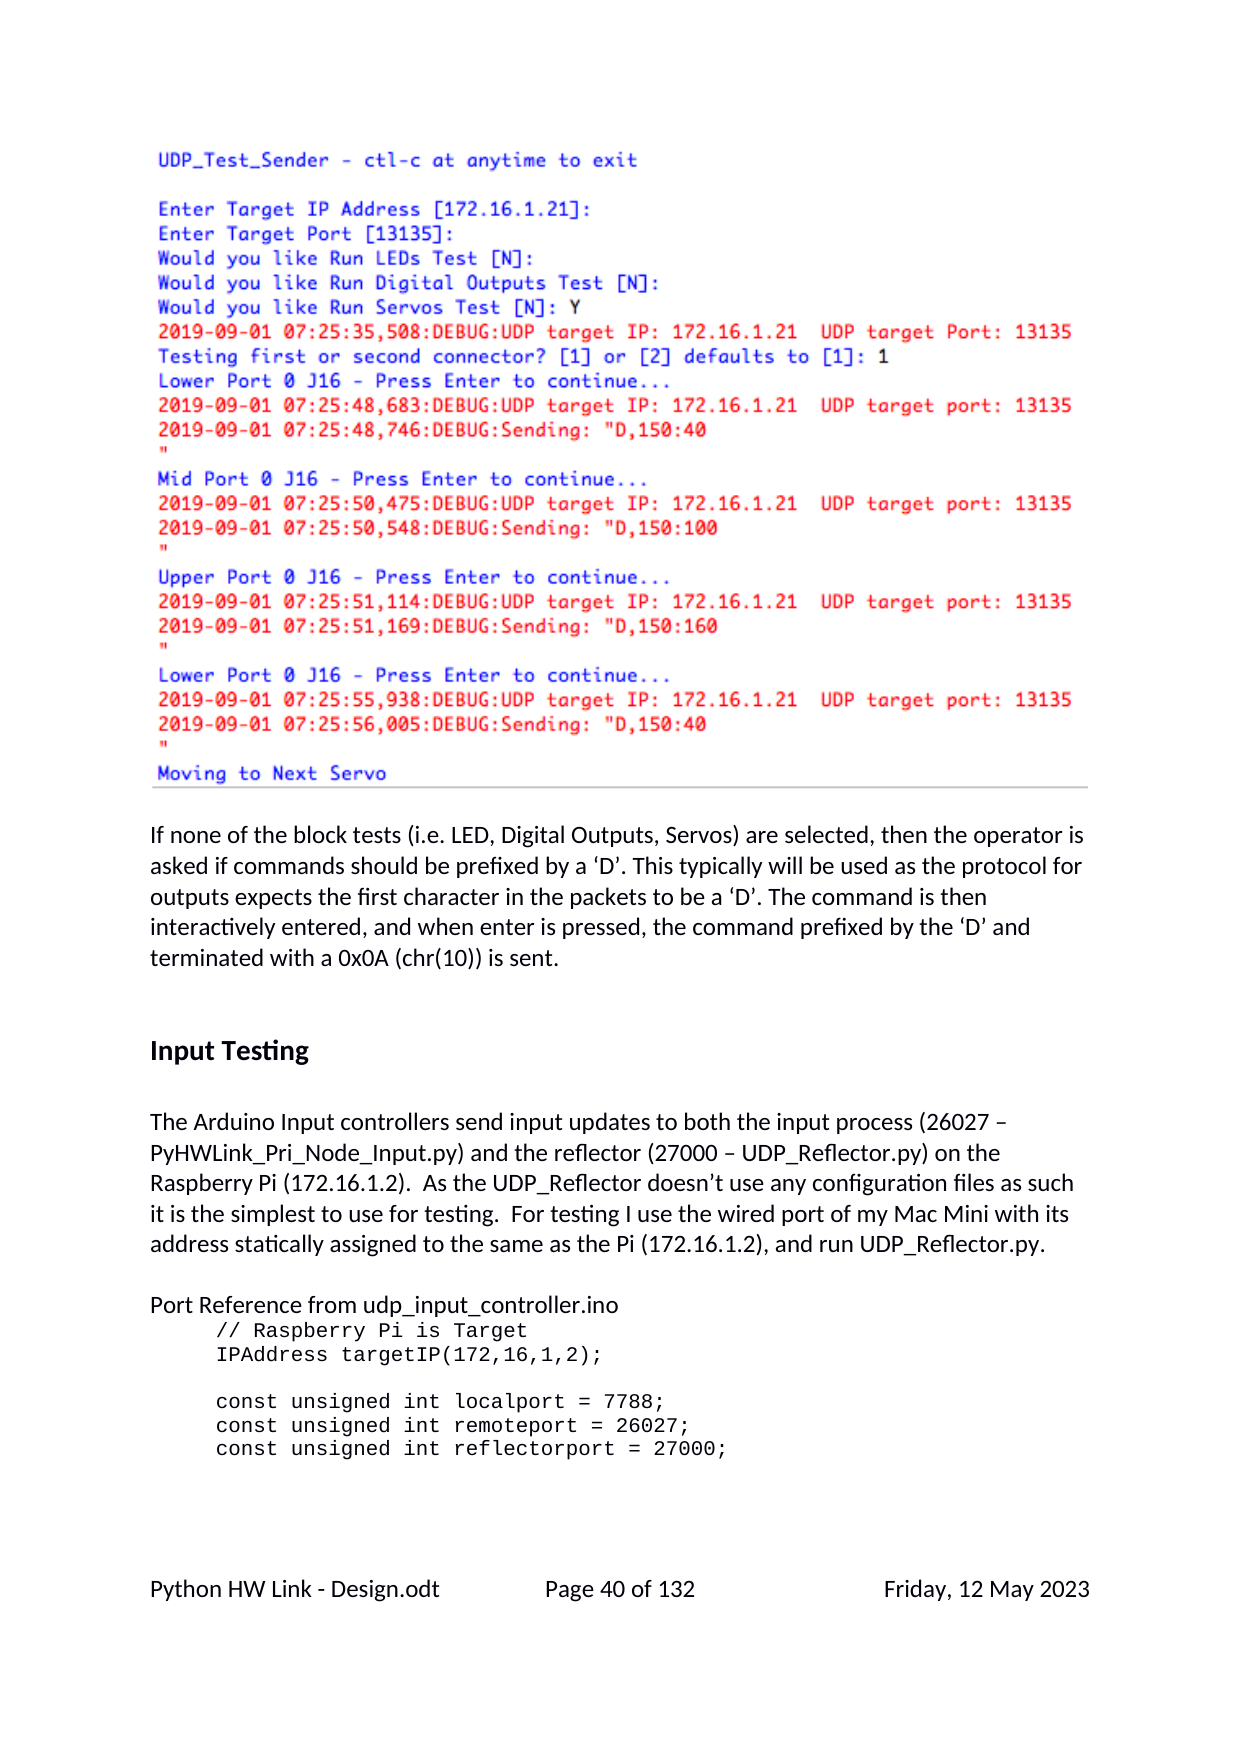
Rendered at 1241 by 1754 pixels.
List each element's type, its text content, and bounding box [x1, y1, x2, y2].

text // Raspberry Pi is Target [216, 1320, 1090, 1344]
text If none of the block tests (i.e. LED, Digital Outputs, Servos) are selected, then the operator is asked if commands should be prefixed by a ‘D’. This typically will be used as the protocol for outputs expects the first character in the packets to be a ‘D’. The command is then interactively entered, and when enter is pressed, the command prefixed by the ‘D’ and terminated with a 0x0A (chr(10)) is sent. [150, 820, 1090, 972]
text Port Reference from udp_input_controller.ino [150, 1289, 1090, 1320]
subtitle Input Testing [150, 1032, 1090, 1068]
text IPAddress targetIP(172,16,1,2); [216, 1344, 1090, 1367]
text const unsigned int localport = 7788; [216, 1391, 1090, 1415]
text The Arduino Input controllers send input updates to both the input process (26027 – PyHWLink_Pri_Node_Input.py) and the reflector (27000 – UDP_Reflector.py) on the Raspberry Pi (172.16.1.2). As the UDP_Reflector doesn’t use any configuration files as such it is the simplest to use for testing. For testing I use the wired port of my Mac Mini with its address statically assigned to the same as the Pi (172.16.1.2), and run UDP_Reflector.py. [150, 1106, 1090, 1259]
text const unsigned int reflectorport = 27000; [216, 1438, 1090, 1462]
text const unsigned int remoteport = 26027; [216, 1415, 1090, 1438]
picture [152, 150, 1088, 790]
